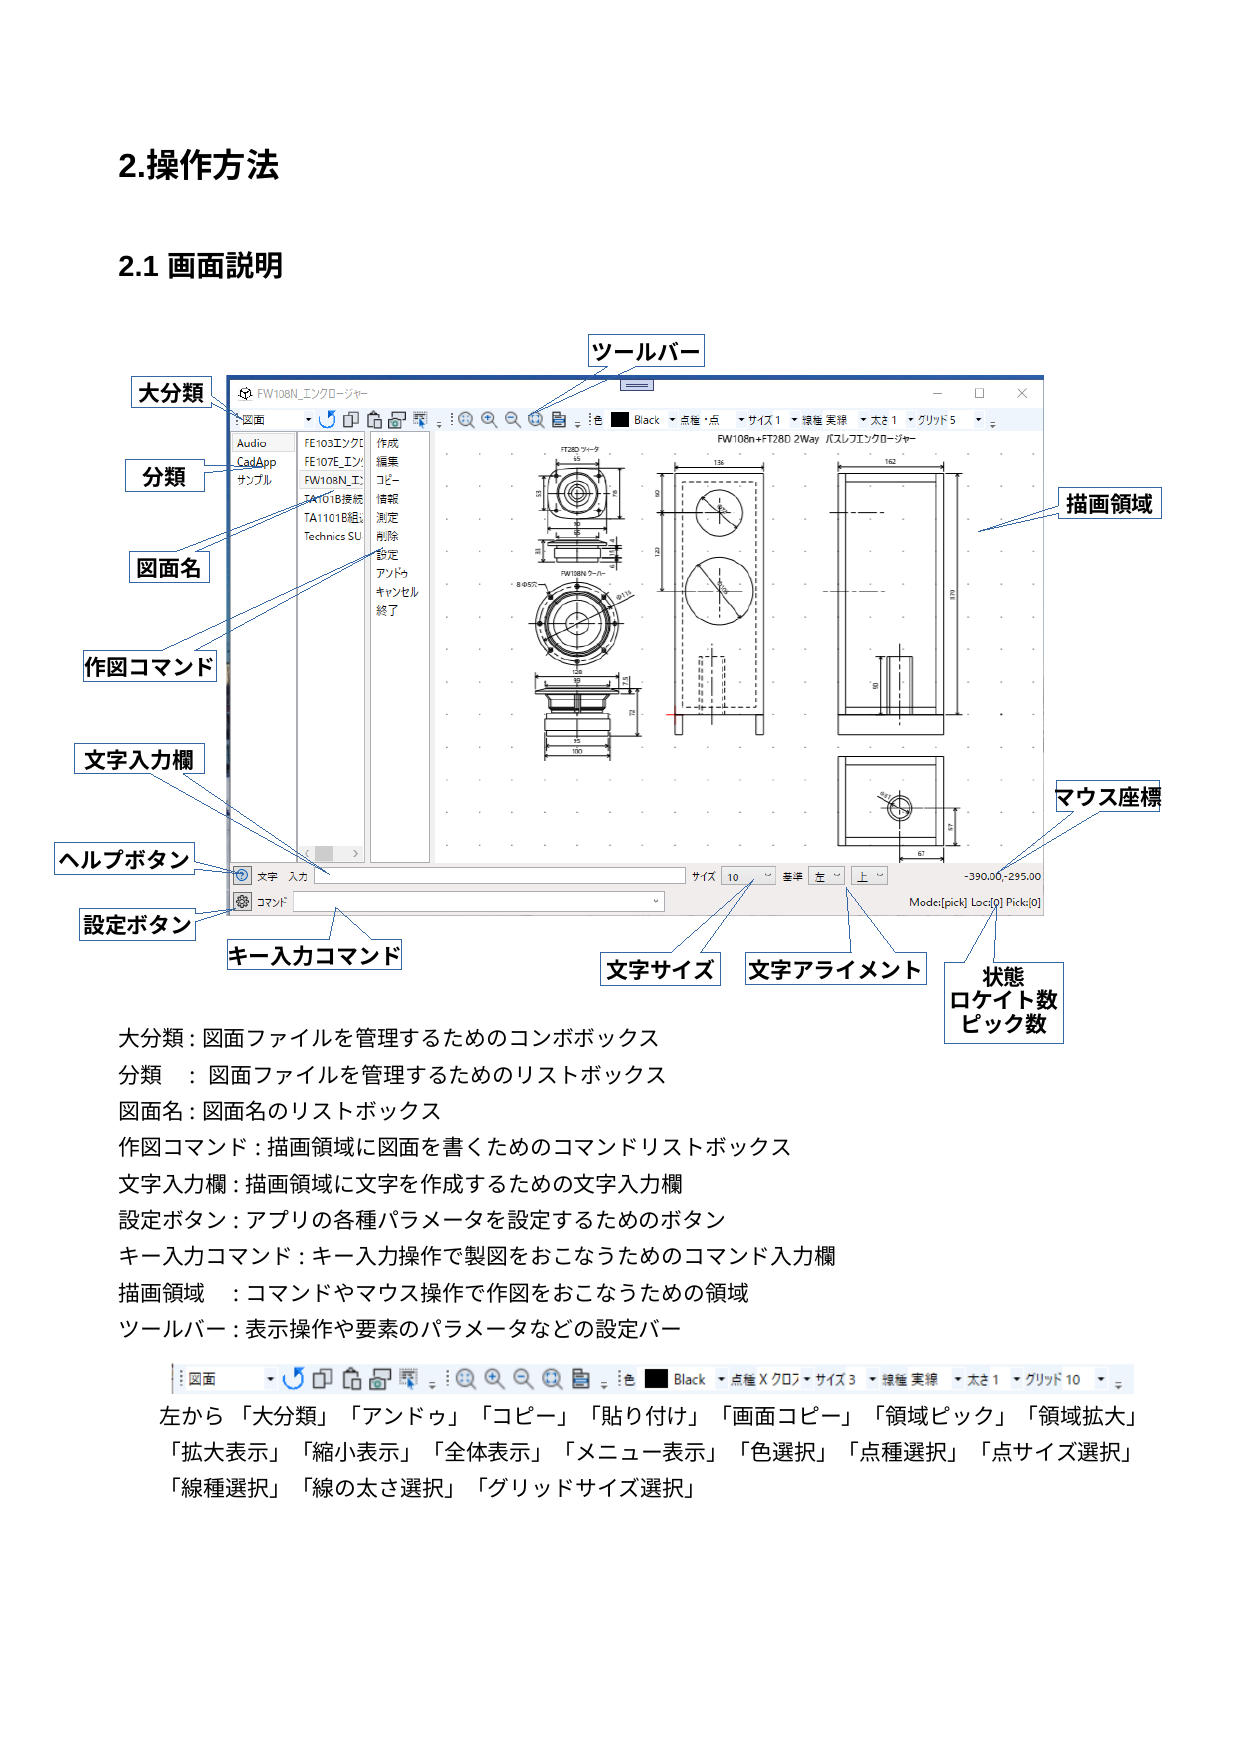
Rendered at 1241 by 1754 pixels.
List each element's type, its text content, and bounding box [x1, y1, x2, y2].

subtitle 2.1 画面説明 [118, 243, 1187, 285]
picture [171, 1363, 1134, 1394]
picture [226, 375, 1044, 916]
subtitle 2.操作方法 [118, 139, 1187, 187]
text 左から 「大分類」「アンドゥ」「コピー」「貼り付け」「画面コピー」「領域ピック」「領域拡大」「拡大表示」「縮小表示」「全体表示」「メニュー表示」「色選択」「点種選択」「点サイズ選択」「線種選択」「線の太さ選択」「グリッドサイズ選択」 [159, 1363, 1187, 1503]
text 大分類 : 図面ファイルを管理するためのコンボボックス 分類 : 図面ファイルを管理するためのリストボックス 図面名 : 図面名のリストボックス 作図コマンド : 描画領域に図面を書くためのコマンドリストボックス 文字入力欄 : 描画領域に文字を作成するための文字入力欄 設定ボタン : アプリの各種パラメータを設定するためのボタン キー入力コマンド : キー入力操作で製図をおこなうためのコマンド入力欄 描画領域 : コマンドやマウス操作で作図をおこなうための領域 ツールバー : 表示操作や要素のパラメータなどの設定バー [118, 1021, 1187, 1344]
